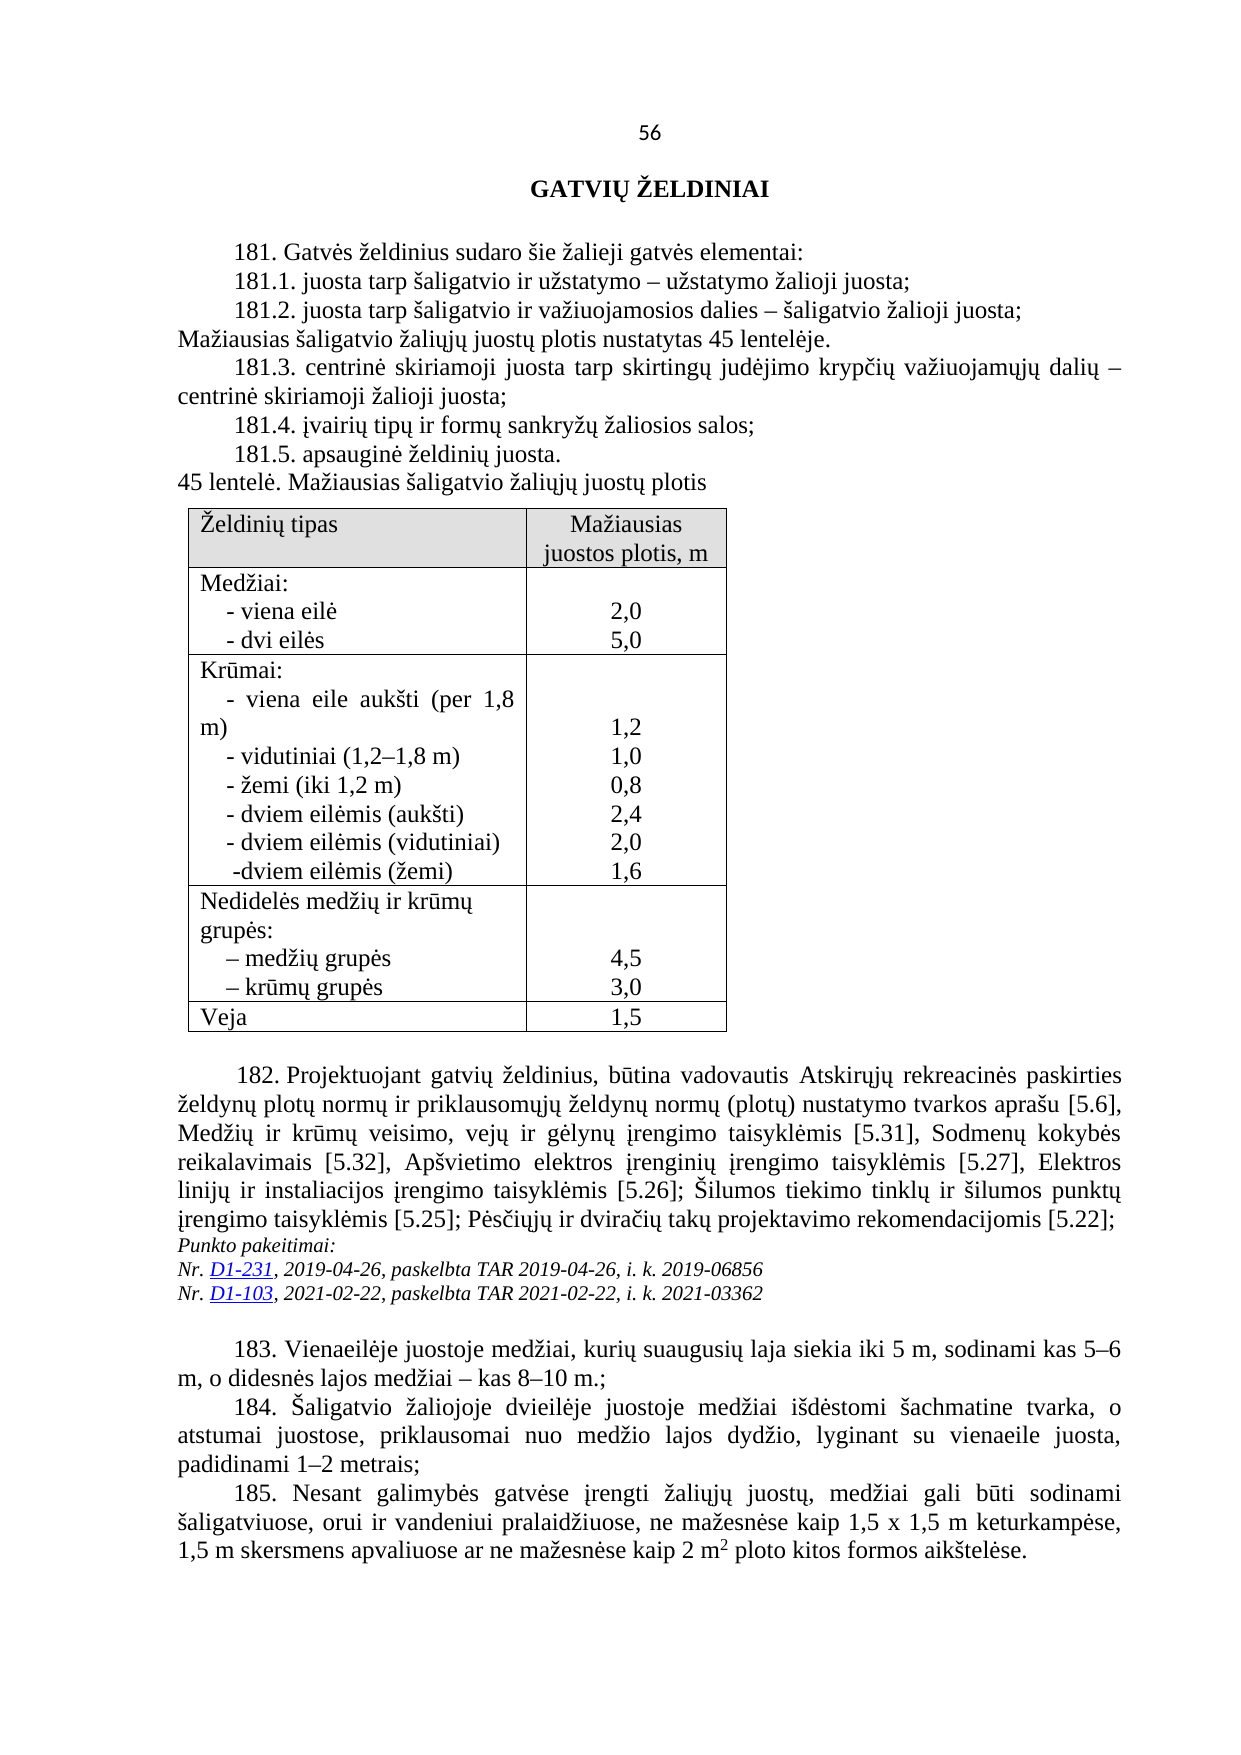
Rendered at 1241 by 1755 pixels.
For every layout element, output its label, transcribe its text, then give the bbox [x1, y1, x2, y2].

text 181. Gatvės želdinius sudaro šie žalieji gatvės elementai: [177, 237, 1122, 266]
table_cell 1,2 1,0 0,8 2,4 2,0 1,6 [527, 655, 726, 885]
table_header Želdinių tipas [189, 509, 526, 567]
table_cell Nedidelės medžių ir krūmų grupės: – medžių grupės – krūmų grupės [189, 886, 526, 1001]
text 181.4. įvairių tipų ir formų sankryžų žaliosios salos; [233, 410, 1122, 439]
text Nr. D1-231, 2019-04-26, paskelbta TAR 2019-04-26, i. k. 2019-06856 [177, 1257, 1122, 1281]
text Nr. D1-103, 2021-02-22, paskelbta TAR 2021-02-22, i. k. 2021-03362 [177, 1281, 1122, 1305]
table_cell Veja [189, 1002, 526, 1031]
table_cell 4,5 3,0 [527, 886, 726, 1001]
text Punkto pakeitimai: [177, 1233, 1122, 1257]
text GATVIŲ ŽELDiniai [177, 174, 1122, 203]
text 45 lentelė. Mažiausias šaligatvio žaliųjų juostų plotis [177, 467, 1122, 496]
text 184. Šaligatvio žaliojoje dvieilėje juostoje medžiai išdėstomi šachmatine tvarka, o atstumai juostose, priklausomai nuo medžio lajos dydžio, lyginant su vienaeile juosta, padidinami 1–2 metrais; [177, 1392, 1122, 1478]
table_cell Medžiai: - viena eilė - dvi eilės [189, 568, 526, 654]
text Mažiausias šaligatvio žaliųjų juostų plotis nustatytas 45 lentelėje. [177, 324, 1122, 352]
text 181.5. apsauginė želdinių juosta. [233, 439, 1122, 467]
text 182. Projektuojant gatvių želdinius, būtina vadovautis Atskirųjų rekreacinės paskirties želdynų plotų normų ir priklausomųjų želdynų normų (plotų) nustatymo tvarkos aprašu [5.6], Medžių ir krūmų veisimo, vejų ir gėlynų įrengimo taisyklėmis [5.31], Sodmenų kokybės reikalavimais [5.32], Apšvietimo elektros įrenginių įrengimo taisyklėmis [5.27], Elektros linijų ir instaliacijos įrengimo taisyklėmis [5.26]; Šilumos tiekimo tinklų ir šilumos punktų įrengimo taisyklėmis [5.25]; Pėsčiųjų ir dviračių takų projektavimo rekomendacijomis [5.22]; [177, 1061, 1122, 1233]
text 181.2. juosta tarp šaligatvio ir važiuojamosios dalies – šaligatvio žalioji juosta; [233, 295, 1122, 324]
table_cell 1,5 [527, 1002, 726, 1031]
text 183. Vienaeilėje juostoje medžiai, kurių suaugusių laja siekia iki 5 m, sodinami kas 5–6 m, o didesnės lajos medžiai – kas 8–10 m.; [177, 1334, 1122, 1392]
table_cell 2,0 5,0 [527, 568, 726, 654]
table_cell Krūmai: - viena eile aukšti (per 1,8 m) - vidutiniai (1,2–1,8 m) - žemi (iki 1,2 m) - dviem eilėmis (aukšti) - dviem eilėmis (vidutiniai) -dviem eilėmis (žemi) [189, 655, 526, 885]
text 181.3. centrinė skiriamoji juosta tarp skirtingų judėjimo krypčių važiuojamųjų dalių – centrinė skiriamoji žalioji juosta; [177, 352, 1122, 410]
text 181.1. juosta tarp šaligatvio ir užstatymo – užstatymo žalioji juosta; [233, 266, 1122, 295]
table_header Mažiausias juostos plotis, m [527, 509, 726, 567]
text 185. Nesant galimybės gatvėse įrengti žaliųjų juostų, medžiai gali būti sodinami šaligatviuose, orui ir vandeniui pralaidžiuose, ne mažesnėse kaip 1,5 x 1,5 m keturkampėse, 1,5 m skersmens apvaliuose ar ne mažesnėse kaip 2 m2 ploto kitos formos aikštelėse. [177, 1478, 1122, 1564]
